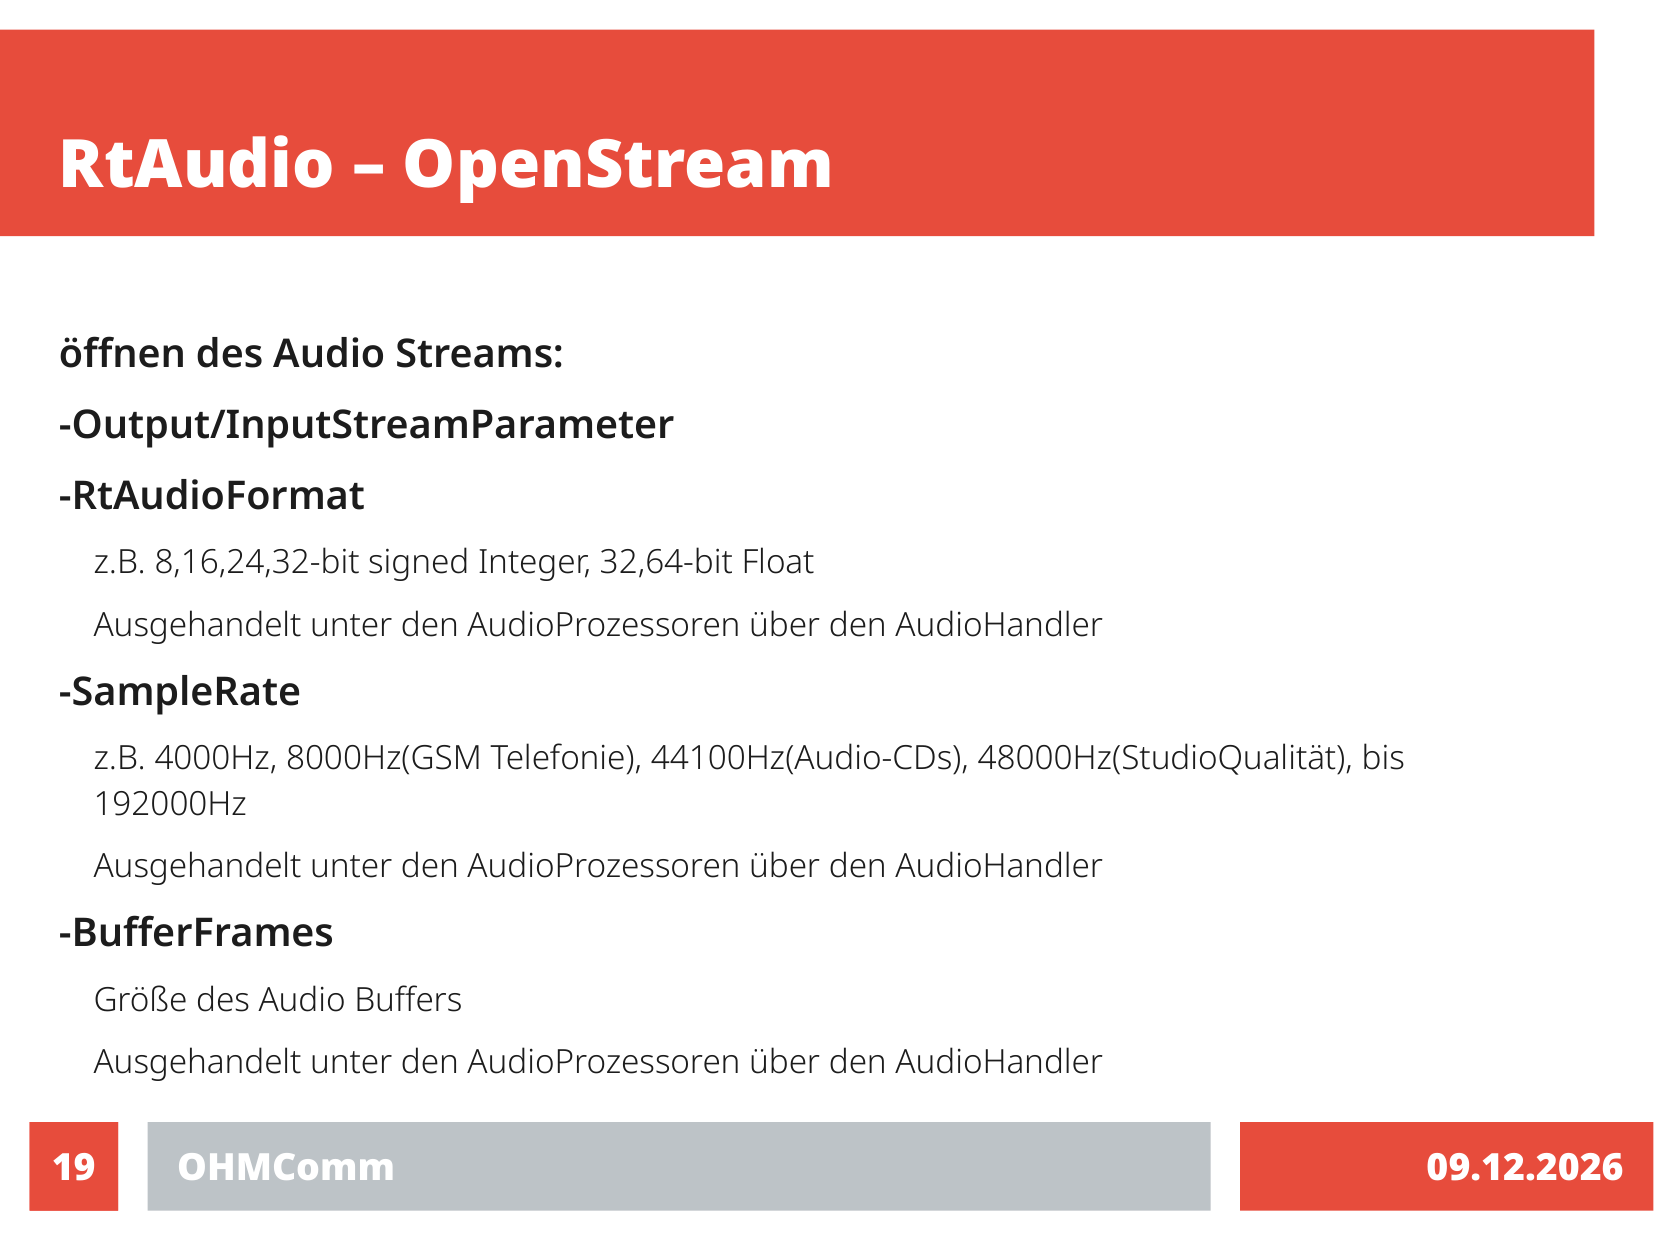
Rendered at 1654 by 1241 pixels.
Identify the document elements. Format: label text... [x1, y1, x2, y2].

list öffnen des Audio Streams: -Output/InputStreamParameter -RtAudioFormat z.B. 8,16,24,32-bit signed Integer, 32,64-bit Float Ausgehandelt unter den AudioProzessoren über den AudioHandler -SampleRate z.B. 4000Hz, 8000Hz(GSM Telefonie), 44100Hz(Audio-CDs), 48000Hz(StudioQualität), bis 192000Hz Ausgehandelt unter den AudioProzessoren über den AudioHandler -BufferFrames Größe des Audio Buffers Ausgehandelt unter den AudioProzessoren über den AudioHandler [59, 324, 1565, 1093]
title RtAudio – OpenStream [59, 59, 1595, 207]
